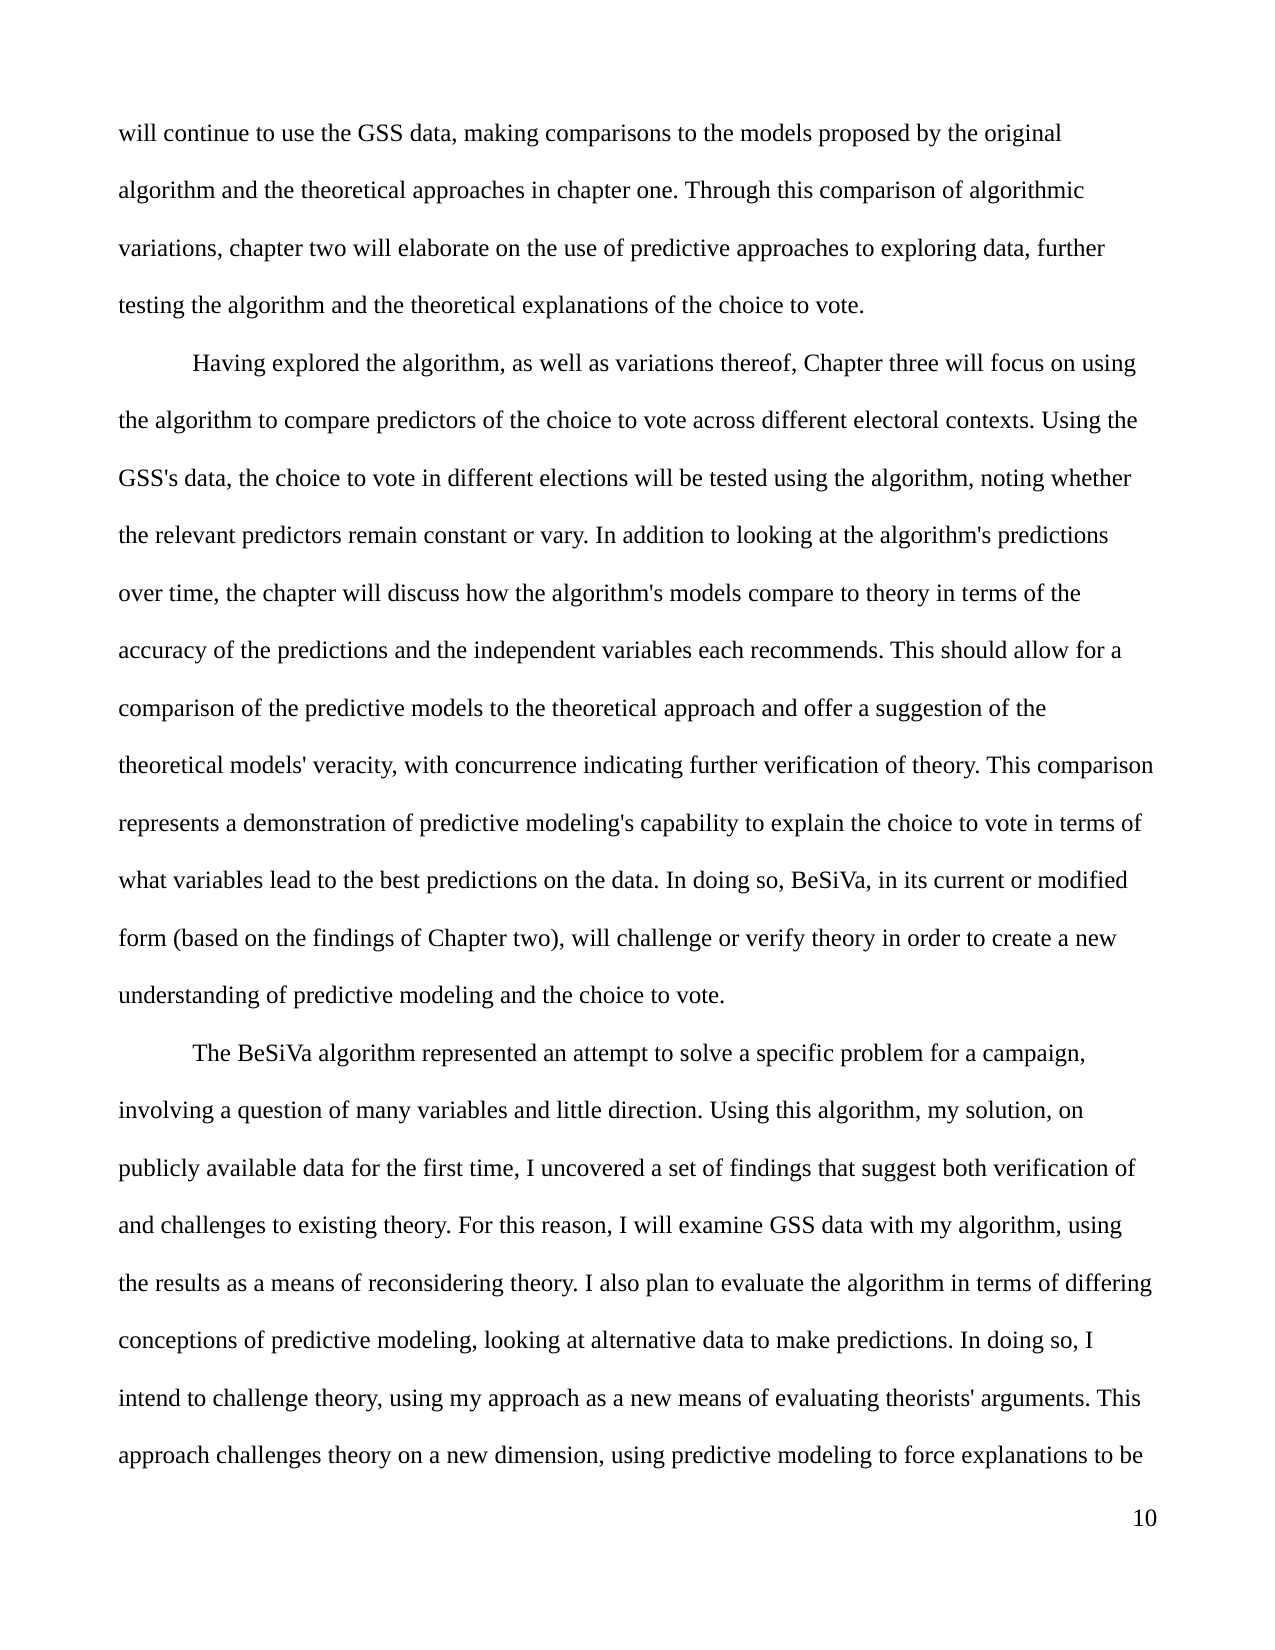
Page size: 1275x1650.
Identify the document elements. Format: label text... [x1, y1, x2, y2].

text The BeSiVa algorithm represented an attempt to solve a specific problem for a campaign, involving a question of many variables and little direction. Using this algorithm, my solution, on publicly available data for the first time, I uncovered a set of findings that suggest both verification of and challenges to existing theory. For this reason, I will examine GSS data with my algorithm, using the results as a means of reconsidering theory. I also plan to evaluate the algorithm in terms of differing conceptions of predictive modeling, looking at alternative data to make predictions. In doing so, I intend to challenge theory, using my approach as a new means of evaluating theorists' arguments. This approach challenges theory on a new dimension, using predictive modeling to force explanations to be [118, 1038, 1157, 1469]
text Having explored the algorithm, as well as variations thereof, Chapter three will focus on using the algorithm to compare predictors of the choice to vote across different electoral contexts. Using the GSS's data, the choice to vote in different elections will be tested using the algorithm, noting whether the relevant predictors remain constant or vary. In addition to looking at the algorithm's predictions over time, the chapter will discuss how the algorithm's models compare to theory in terms of the accuracy of the predictions and the independent variables each recommends. This should allow for a comparison of the predictive models to the theoretical approach and offer a suggestion of the theoretical models' veracity, with concurrence indicating further verification of theory. This comparison represents a demonstration of predictive modeling's capability to explain the choice to vote in terms of what variables lead to the best predictions on the data. In doing so, BeSiVa, in its current or modified form (based on the findings of Chapter two), will challenge or verify theory in order to create a new understanding of predictive modeling and the choice to vote. [118, 348, 1157, 1009]
text will continue to use the GSS data, making comparisons to the models proposed by the original algorithm and the theoretical approaches in chapter one. Through this comparison of algorithmic variations, chapter two will elaborate on the use of predictive approaches to exploring data, further testing the algorithm and the theoretical explanations of the choice to vote. [118, 118, 1157, 319]
